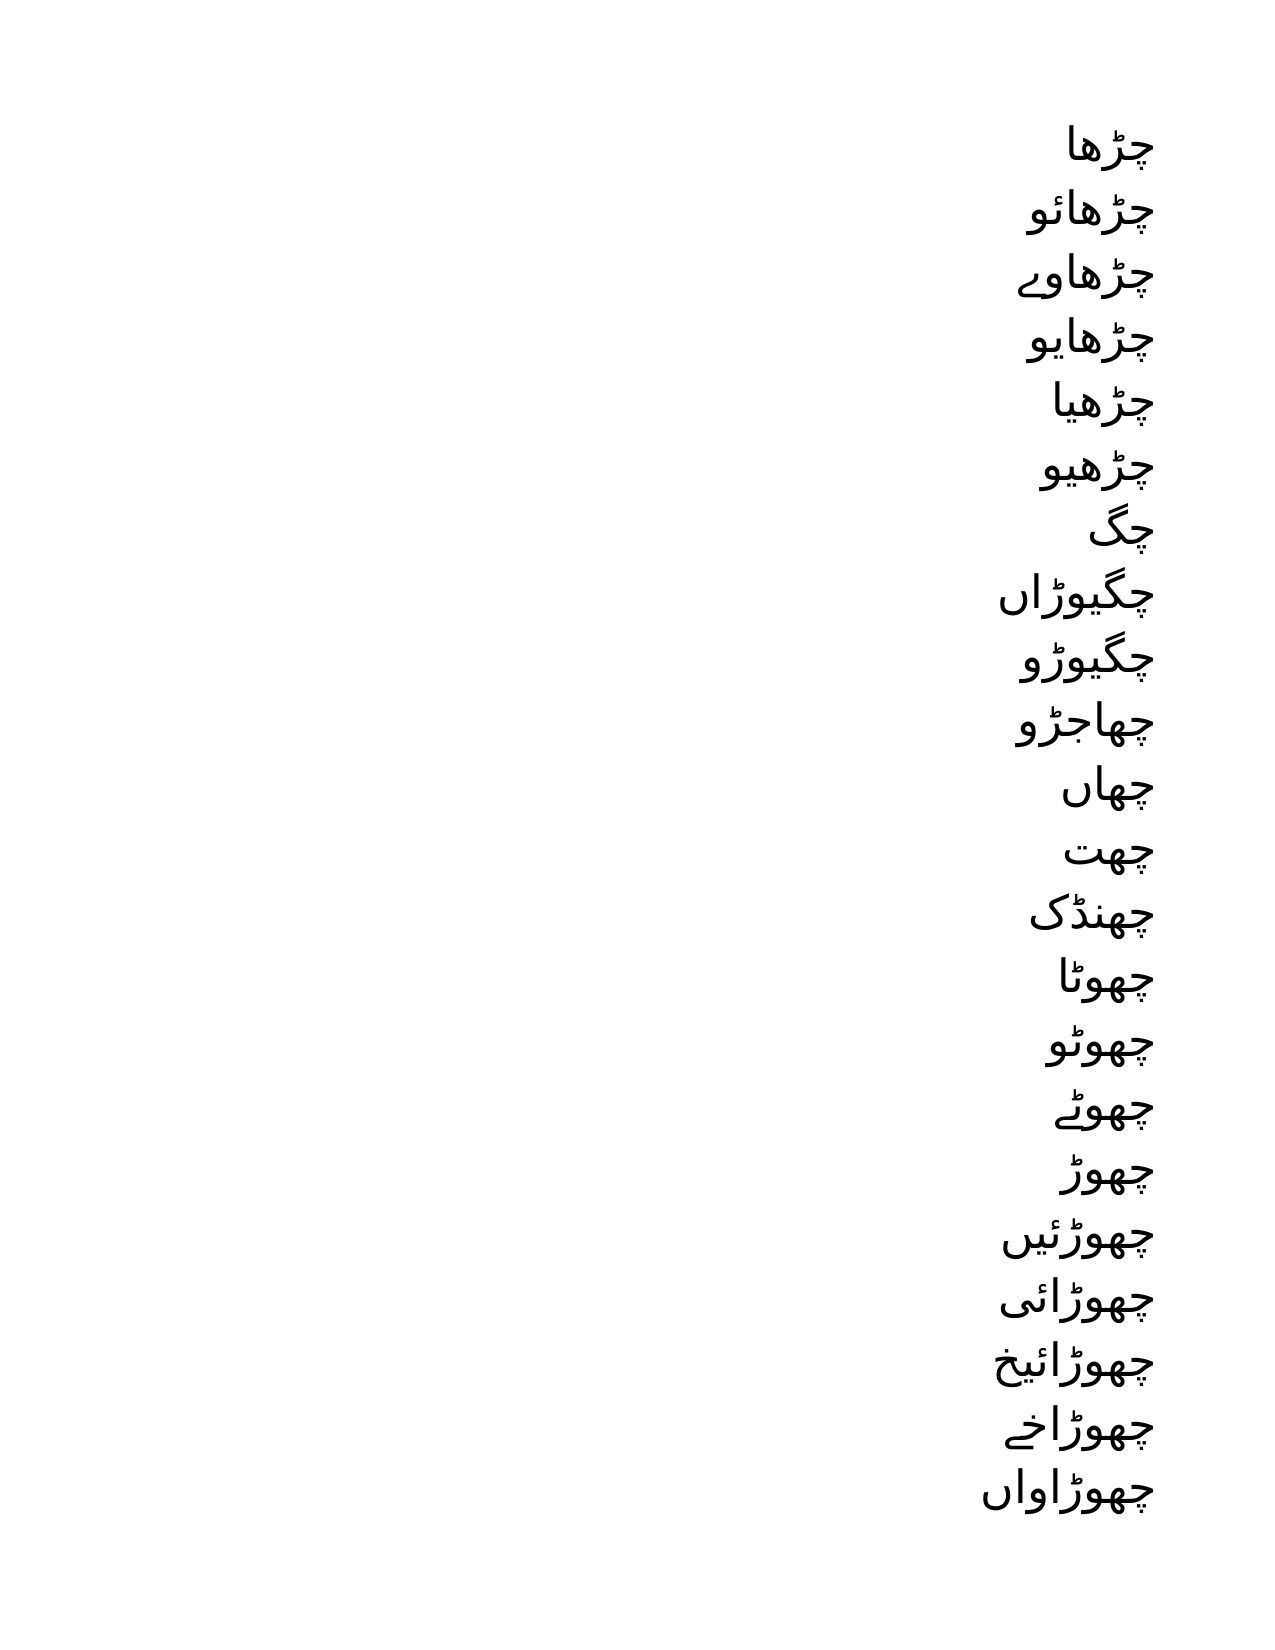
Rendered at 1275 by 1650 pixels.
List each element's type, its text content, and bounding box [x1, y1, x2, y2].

text چھوڑ [118, 1141, 1157, 1195]
text چھت [118, 822, 1157, 875]
text چھوڑاخے [118, 1397, 1157, 1451]
text چڑھا [118, 118, 1157, 171]
text چھوڑاواں [118, 1461, 1157, 1514]
text چگیوڑاں [118, 566, 1157, 619]
text چڑھایو [118, 310, 1157, 363]
text چڑھائو [118, 182, 1157, 235]
text چڑھاوے [118, 246, 1157, 299]
text چھنڈک [118, 886, 1157, 939]
text چھوڑائی [118, 1269, 1157, 1323]
text چڑھیا [118, 374, 1157, 427]
text چڑھیو [118, 438, 1157, 491]
text چھوڑئیں [118, 1205, 1157, 1259]
text چگیوڑو [118, 630, 1157, 683]
text چگ [118, 502, 1157, 555]
text چھاجڑو [118, 694, 1157, 747]
text چھاں [118, 758, 1157, 811]
text چھوٹو [118, 1013, 1157, 1067]
text چھوڑائیخ [118, 1333, 1157, 1387]
text چھوٹا [118, 949, 1157, 1003]
text چھوٹے [118, 1077, 1157, 1131]
